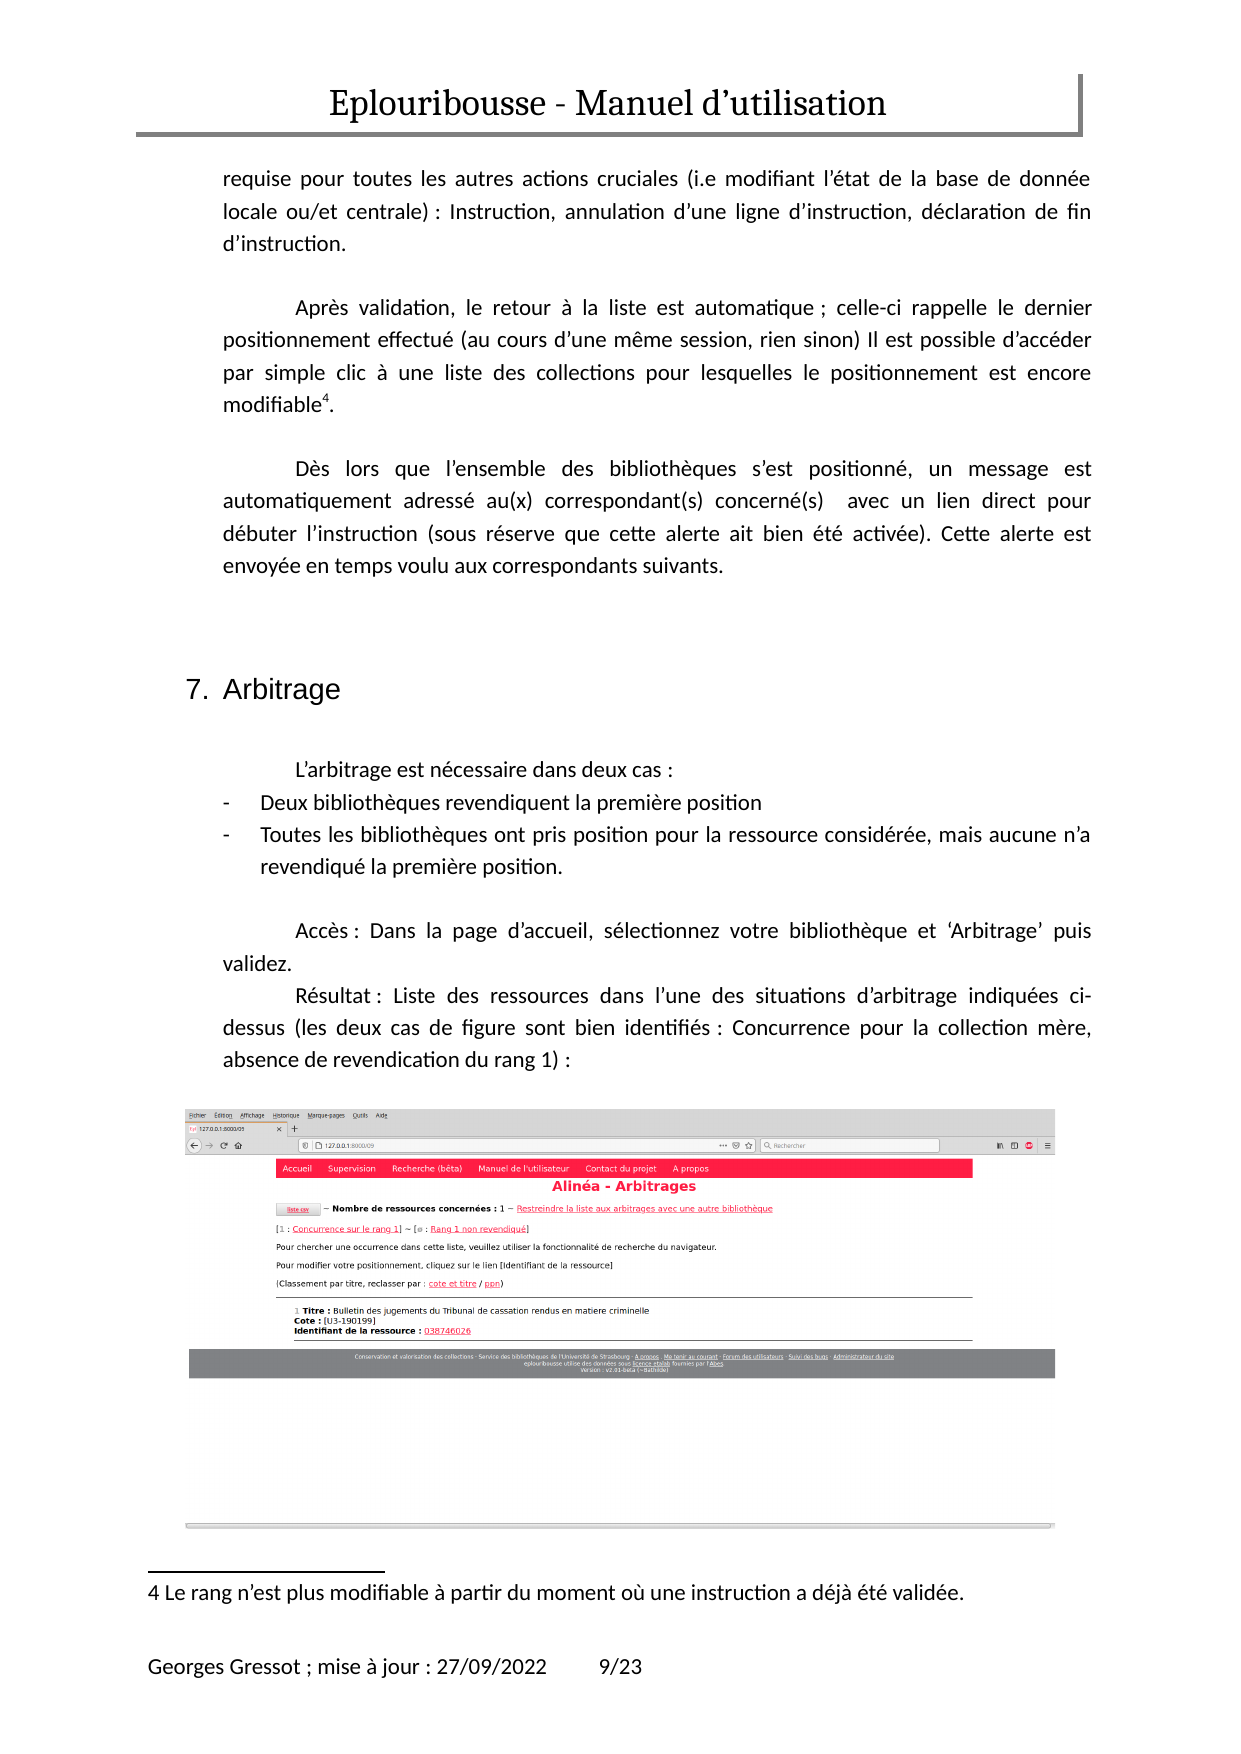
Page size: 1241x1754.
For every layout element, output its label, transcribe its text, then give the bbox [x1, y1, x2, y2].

list requise pour toutes les autres actions cruciales (i.e modifiant l’état de la base de donnée locale ou/et centrale) : Instruction, annulation d’une ligne d’instruction, déclaration de fin d’instruction. [223, 164, 1093, 257]
picture [185, 1109, 1055, 1529]
list Deux bibliothèques revendiquent la première position [223, 788, 1093, 816]
subtitle Arbitrage [185, 672, 1093, 706]
list Après validation, le retour à la liste est automatique ; celle-ci rappelle le dernier positionnement effectué (au cours d’une même session, rien sinon) Il est possible d’accéder par simple clic à une liste des collections pour lesquelles le positionnement est encore modifiable. [223, 293, 1093, 418]
list Toutes les bibliothèques ont pris position pour la ressource considérée, mais aucune n’a revendiqué la première position. [223, 820, 1093, 880]
list Dès lors que l’ensemble des bibliothèques s’est positionné, un message est automatiquement adressé au(x) correspondant(s) concerné(s) avec un lien direct pour débuter l’instruction (sous réserve que cette alerte ait bien été activée). Cette alerte est envoyée en temps voulu aux correspondants suivants. [223, 454, 1093, 579]
list L’arbitrage est nécessaire dans deux cas : [223, 756, 1093, 784]
list Résultat : Liste des ressources dans l’une des situations d’arbitrage indiquées ci-dessus (les deux cas de figure sont bien identifiés : Concurrence pour la collection mère, absence de revendication du rang 1) : [223, 981, 1093, 1073]
text Le rang n’est plus modifiable à partir du moment où une instruction a déjà été validée. [148, 1578, 1093, 1606]
list Accès : Dans la page d’accueil, sélectionnez votre bibliothèque et ‘Arbitrage’ puis validez. [223, 917, 1093, 977]
